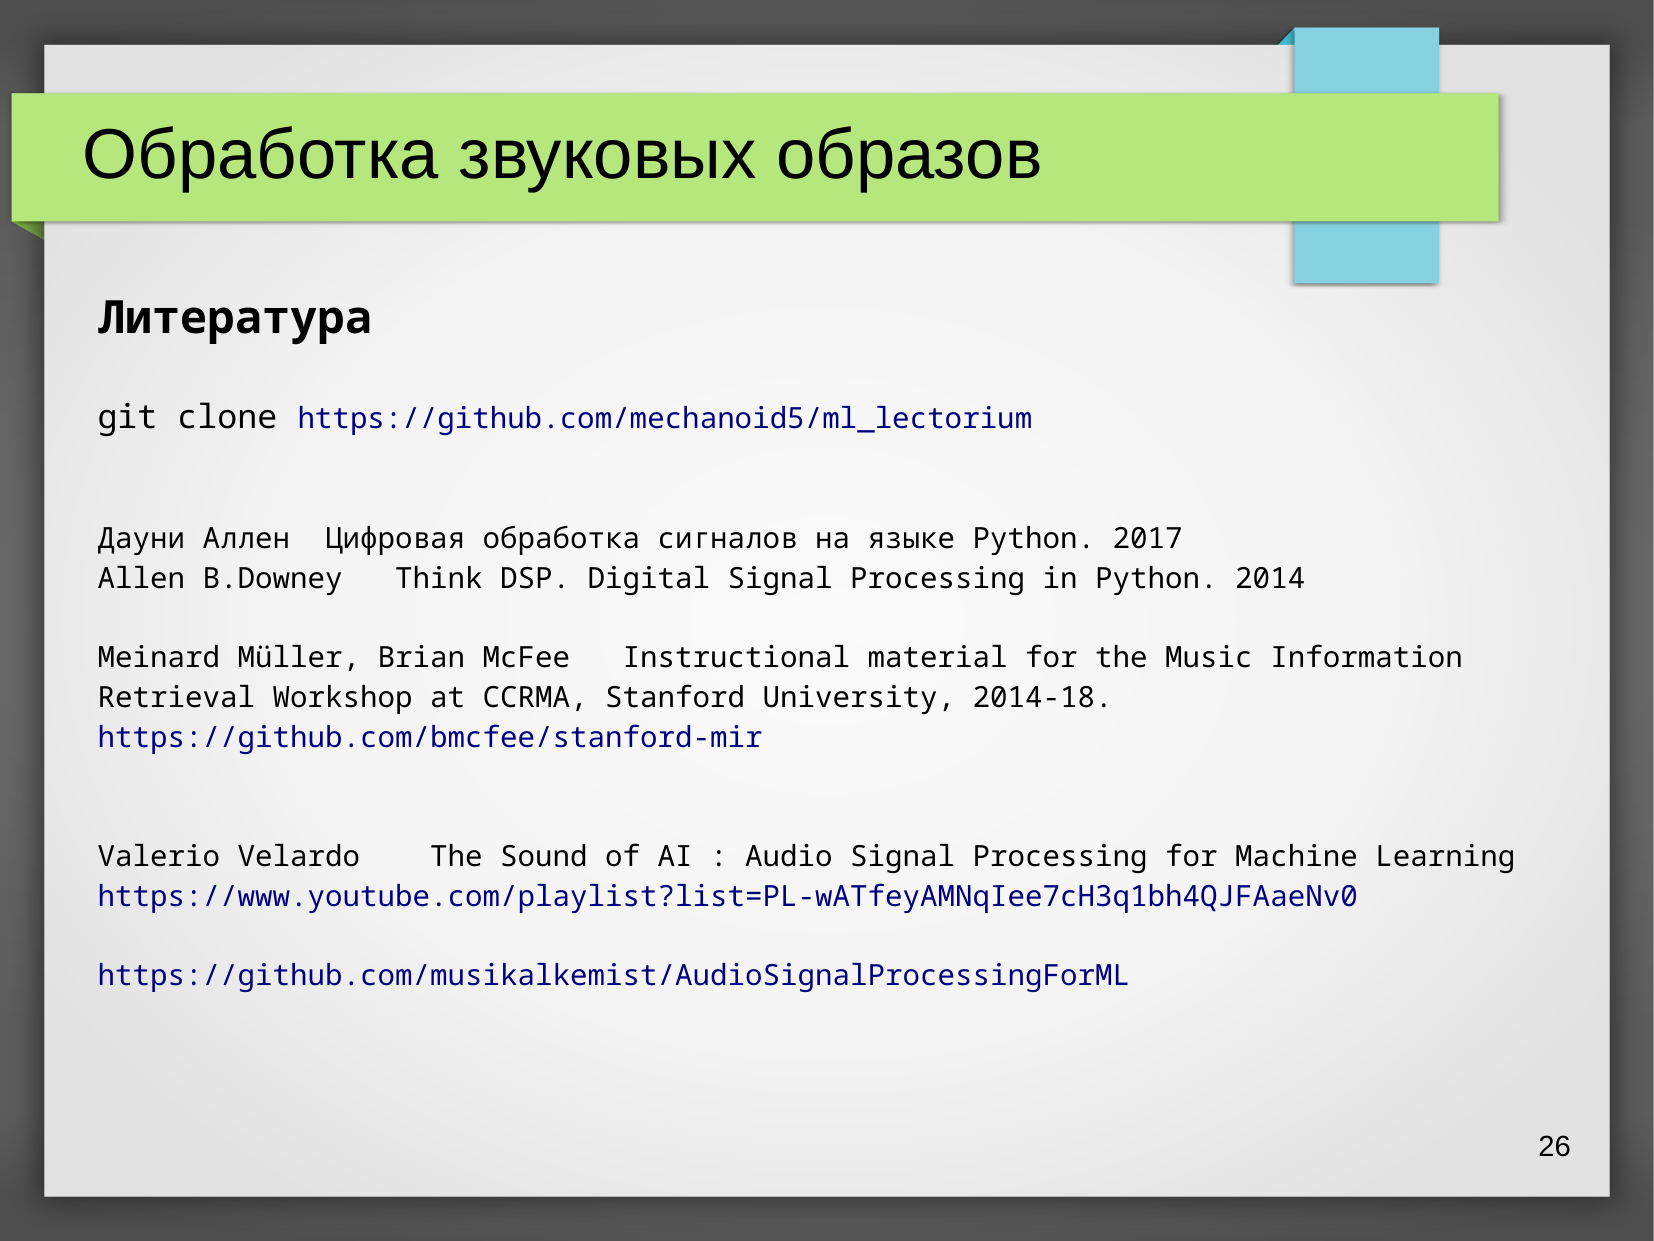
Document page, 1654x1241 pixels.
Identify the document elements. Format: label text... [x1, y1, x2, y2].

title Обработка звуковых образов [82, 113, 1406, 194]
picture [0, 0, 1654, 1241]
text_box Литература git clone https://github.com/mechanoid5/ml_lectorium Дауни Аллен Цифровая обработка сигналов на языке Python. 2017 Allen B.Downey Think DSP. Digital Signal Processing in Python. 2014 Meinard Müller, Brian McFee Instructional material for the Music Information Retrieval Workshop at CCRMA, Stanford University, 2014-18. https://github.com/bmcfee/stanford-mir Valerio Velardo The Sound of AI : Audio Signal Processing for Machine Learning https://www.youtube.com/playlist?list=PL-wATfeyAMNqIee7cH3q1bh4QJFAaeNv0 https://github.com/musikalkemist/AudioSignalProcessingForML [82, 277, 1607, 937]
